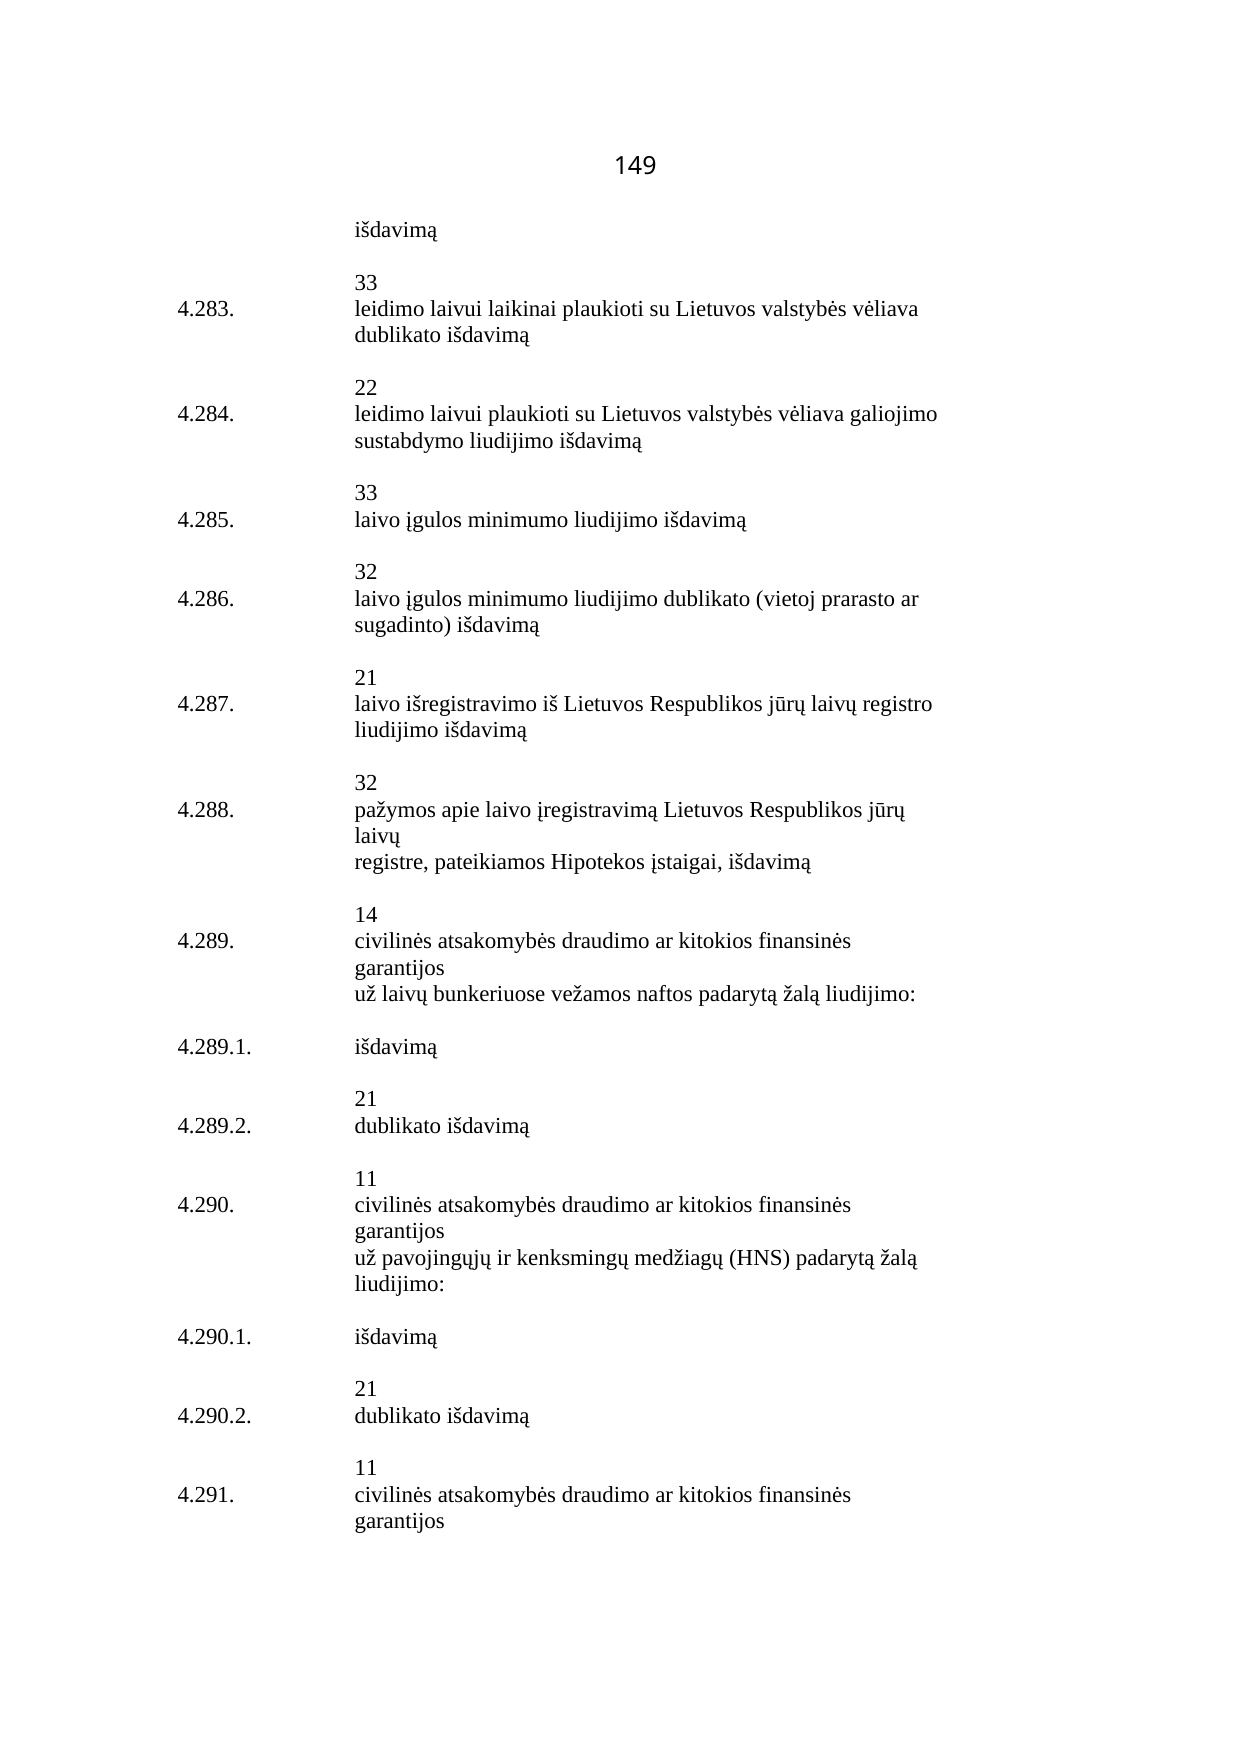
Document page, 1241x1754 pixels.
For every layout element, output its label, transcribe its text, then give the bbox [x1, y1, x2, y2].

text 4.289.2. dublikato išdavimą 11 [177, 1112, 945, 1191]
text registre, pateikiamos Hipotekos įstaigai, išdavimą 14 [354, 848, 945, 927]
text 4.289. civilinės atsakomybės draudimo ar kitokios finansinės garantijos [177, 927, 945, 980]
text 4.291. civilinės atsakomybės draudimo ar kitokios finansinės garantijos [177, 1481, 945, 1533]
text 4.287. laivo išregistravimo iš Lietuvos Respublikos jūrų laivų registro [177, 690, 945, 717]
text sugadinto) išdavimą 21 [354, 611, 945, 690]
text už laivų bunkeriuose vežamos naftos padarytą žalą liudijimo: [354, 980, 945, 1033]
text 4.284. leidimo laivui plaukioti su Lietuvos valstybės vėliava galiojimo [177, 400, 945, 427]
text 4.290.2. dublikato išdavimą 11 [177, 1402, 945, 1481]
text 4.286. laivo įgulos minimumo liudijimo dublikato (vietoj prarasto ar [177, 585, 945, 611]
text liudijimo išdavimą 32 [354, 717, 945, 796]
text sustabdymo liudijimo išdavimą 33 [354, 427, 945, 506]
text 4.289.1. išdavimą 21 [177, 1033, 945, 1112]
text 4.285. laivo įgulos minimumo liudijimo išdavimą 32 [177, 506, 945, 585]
text 4.290. civilinės atsakomybės draudimo ar kitokios finansinės garantijos [177, 1191, 945, 1244]
text 4.290.1. išdavimą 21 [177, 1323, 945, 1402]
text 4.283. leidimo laivui laikinai plaukioti su Lietuvos valstybės vėliava [177, 295, 945, 321]
text dublikato išdavimą 22 [354, 321, 945, 400]
text išdavimą 33 [354, 216, 945, 295]
text 4.288. pažymos apie laivo įregistravimą Lietuvos Respublikos jūrų laivų [177, 796, 945, 848]
text liudijimo: [354, 1270, 945, 1323]
text už pavojingųjų ir kenksmingų medžiagų (HNS) padarytą žalą [354, 1244, 945, 1270]
